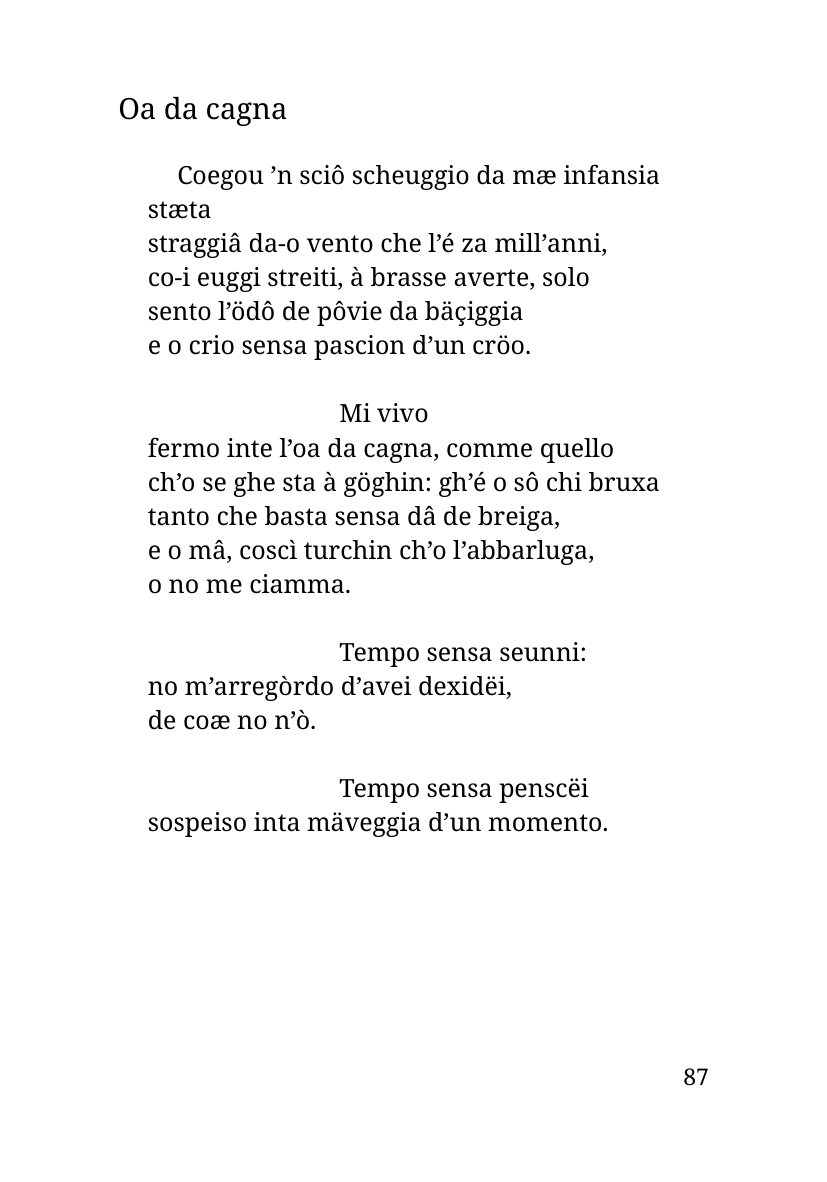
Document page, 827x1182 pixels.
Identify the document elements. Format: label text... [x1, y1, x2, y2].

text Coegou ’n sciô scheuggio da mæ infansia stæta straggiâ da-o vento che l’é za mill’anni, co-i euggi streiti, à brasse averte, solo sento l’ödô de pôvie da bäçiggia e o crio sensa pascion d’un cröo. [148, 158, 709, 362]
text Tempo sensa penscëi sospeiso inta mäveggia d’un momento. [148, 771, 709, 839]
text Mi vivo fermo inte l’oa da cagna, comme quello ch’o se ghe sta à göghin: gh’é o sô chi bruxa tanto che basta sensa dâ de breiga, e o mâ, coscì turchin ch’o l’abbarluga, o no me ciamma. [148, 396, 709, 601]
text Tempo sensa seunni: no m’arregòrdo d’avei dexidëi, de coæ no n’ò. [148, 634, 709, 737]
text Oa da cagna [118, 88, 709, 128]
